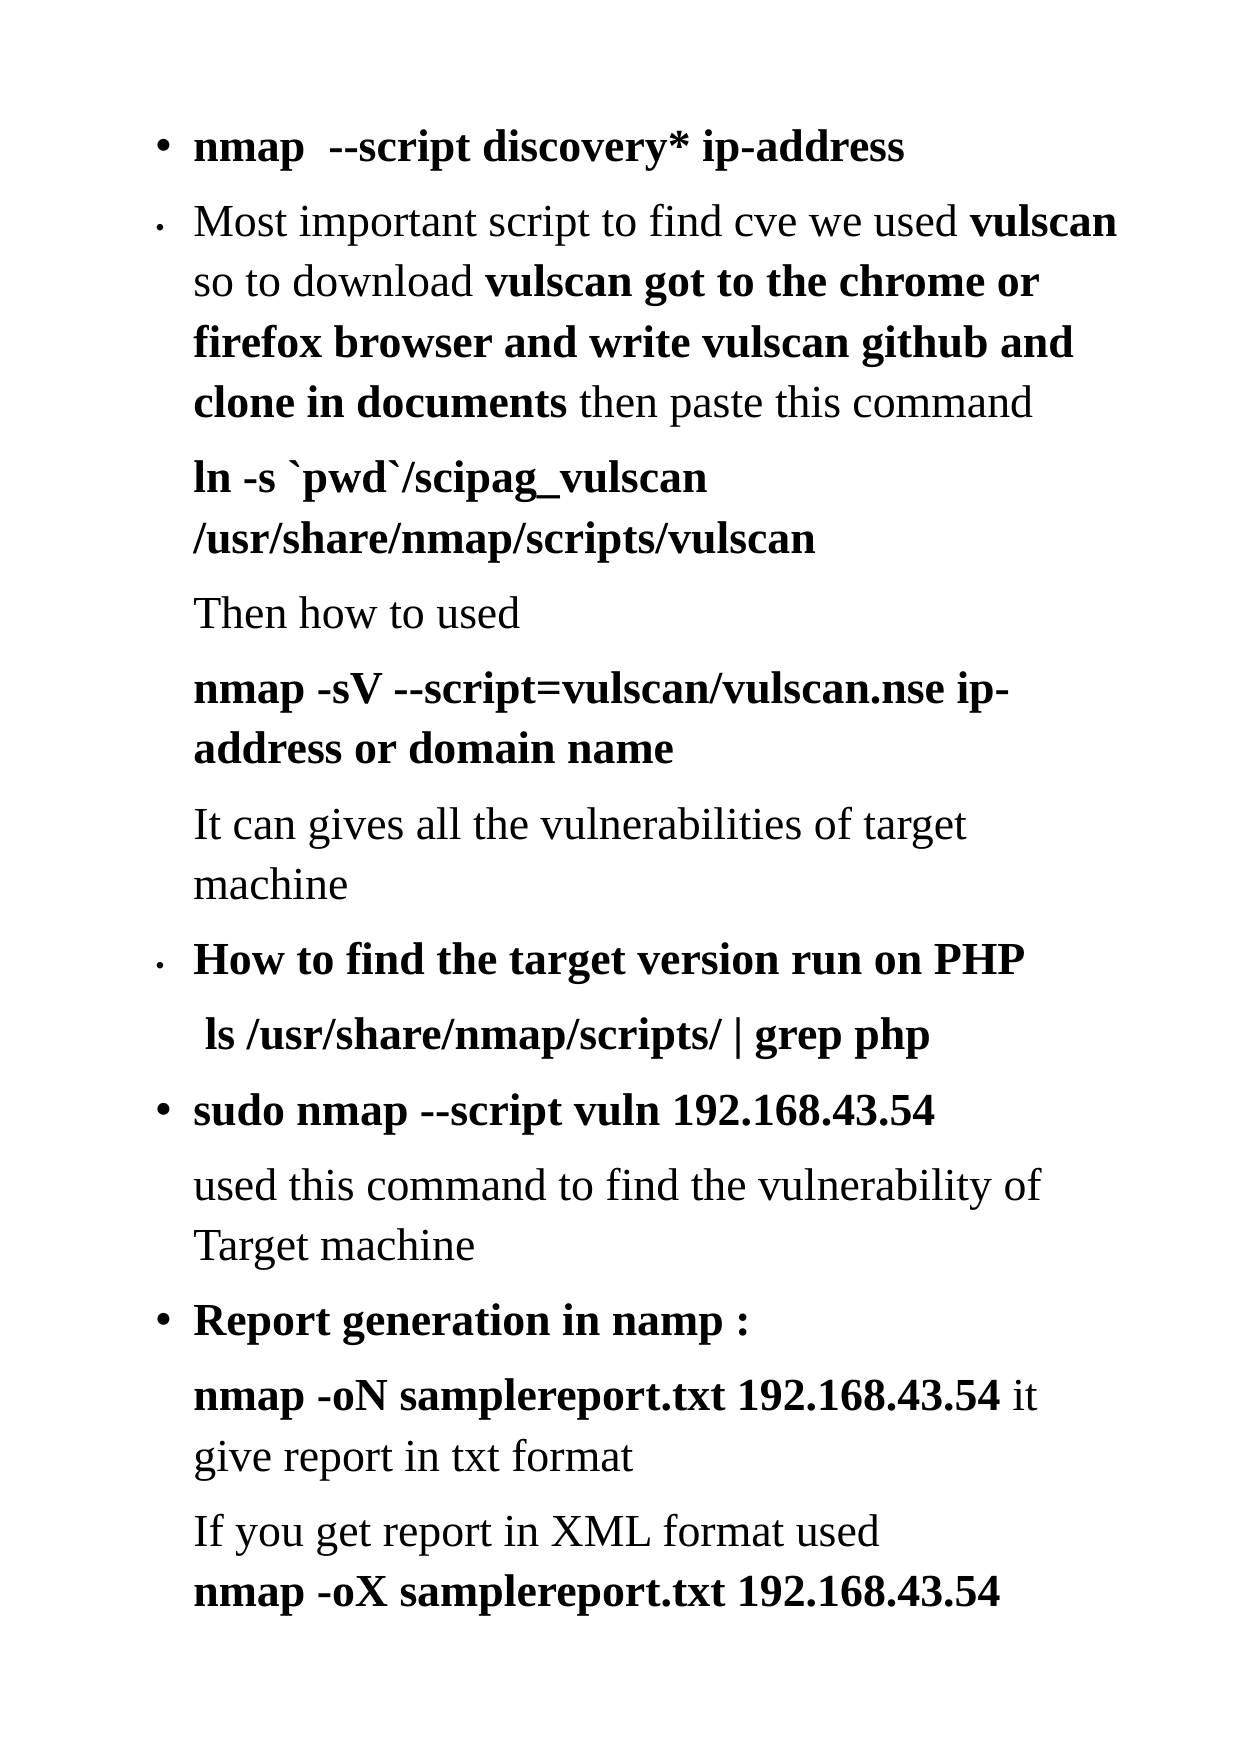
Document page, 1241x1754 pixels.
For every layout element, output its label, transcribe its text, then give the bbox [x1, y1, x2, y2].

list ls /usr/share/nmap/scripts/ | grep php [156, 1007, 1122, 1060]
list nmap --script discovery* ip-address [156, 118, 1122, 171]
list If you get report in XML format used nmap -oX samplereport.txt 192.168.43.54 [156, 1503, 1122, 1617]
list nmap -oN samplereport.txt 192.168.43.54 it give report in txt format [156, 1368, 1122, 1481]
list used this command to find the vulnerability of Target machine [156, 1157, 1122, 1270]
list nmap -sV --script=vulscan/vulscan.nse ip-address or domain name [156, 661, 1122, 774]
list How to find the target version run on PHP [156, 932, 1122, 984]
list Then how to used [156, 586, 1122, 638]
list Report generation in namp : [156, 1293, 1122, 1346]
list ln -s `pwd`/scipag_vulscan /usr/share/nmap/scripts/vulscan [156, 450, 1122, 563]
list Most important script to find cve we used vulscan so to download vulscan got to the chrome or firefox browser and write vulscan github and clone in documents then paste this command [156, 193, 1122, 427]
list sudo nmap --script vuln 192.168.43.54 [156, 1082, 1122, 1135]
list It can gives all the vulnerabilities of target machine [156, 796, 1122, 909]
